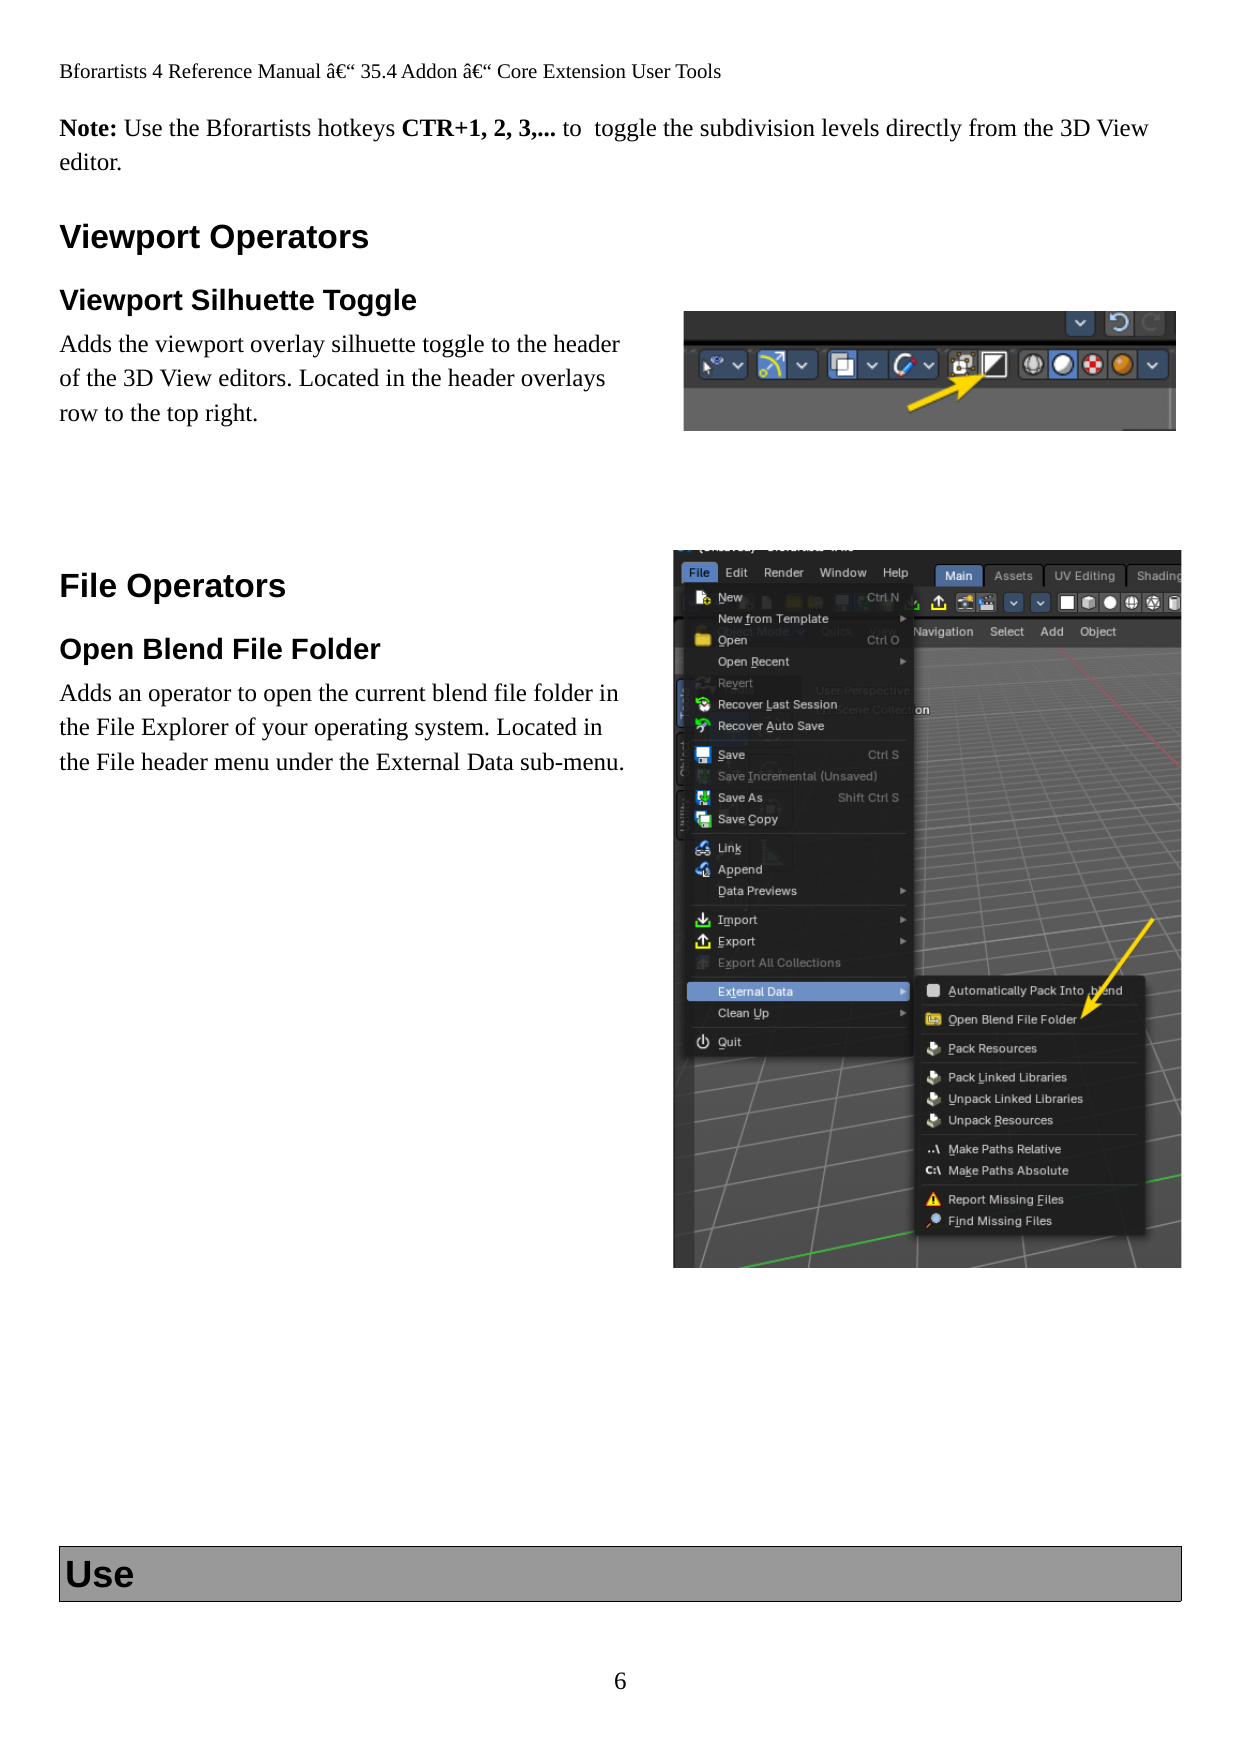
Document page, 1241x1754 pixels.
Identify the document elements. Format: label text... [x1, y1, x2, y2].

text Adds the viewport overlay silhuette toggle to the header of the 3D View editors. Located in the header overlays row to the top right. [59, 329, 683, 427]
table_header Use [60, 1547, 1181, 1601]
text Adds an operator to open the current blend file folder in the File Explorer of your operating system. Located in the File header menu under the External Data sub-menu. [59, 678, 673, 810]
text Note: Use the Bforartists hotkeys CTR+1, 2, 3,... to toggle the subdivision levels directly from the 3D View editor. [59, 113, 1181, 176]
subtitle Viewport Silhuette Toggle [59, 283, 1181, 316]
picture [673, 550, 1182, 1268]
subtitle Open Blend File Folder [59, 632, 673, 665]
subtitle Viewport Operators [59, 217, 1181, 256]
subtitle File Operators [59, 566, 673, 604]
picture [683, 311, 1176, 431]
